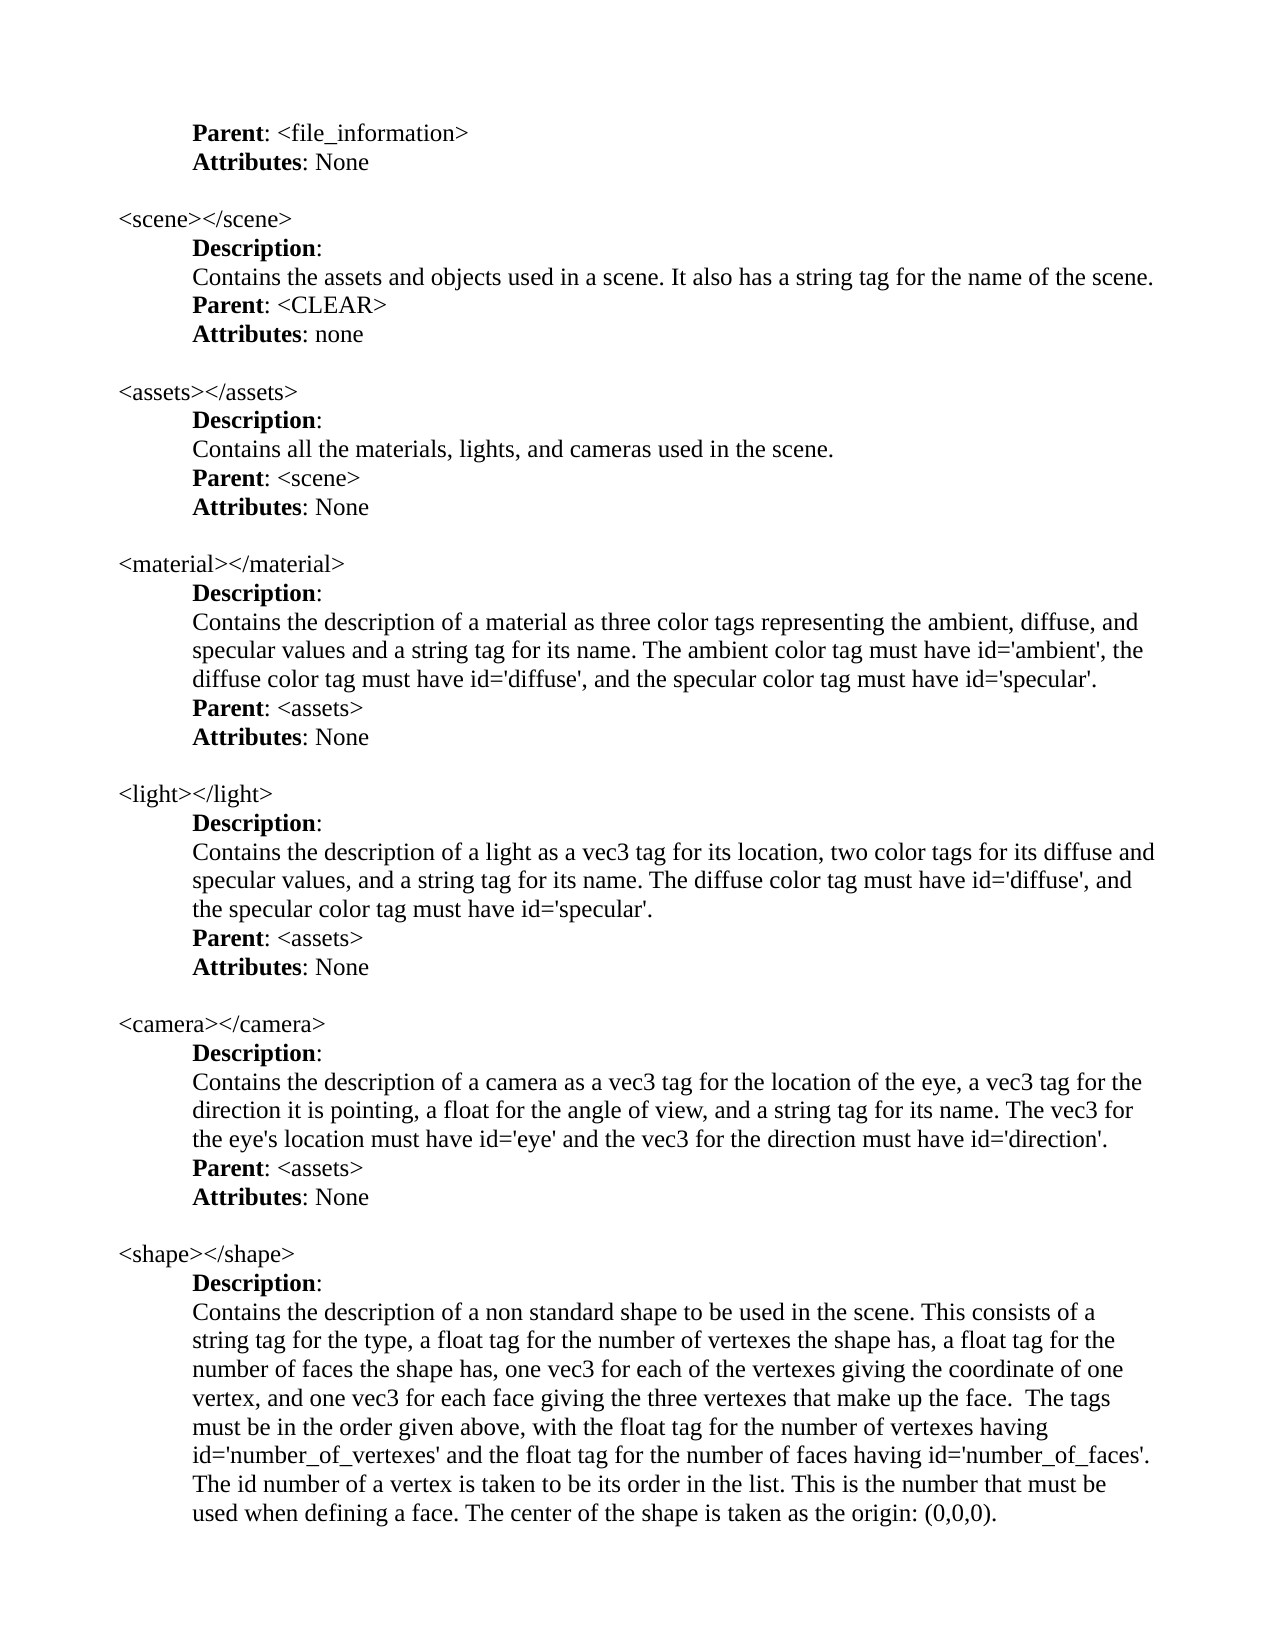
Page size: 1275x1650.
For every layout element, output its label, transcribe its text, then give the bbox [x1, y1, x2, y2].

text <light></light> [118, 779, 1157, 808]
text Description: [118, 578, 1157, 607]
text Parent: <CLEAR> [118, 291, 1157, 319]
text <scene></scene> [118, 204, 1157, 233]
text Parent: <assets> [118, 923, 1157, 952]
text Parent: <scene> [118, 463, 1157, 492]
text Contains the description of a non standard shape to be used in the scene. This consists of a string tag for the type, a float tag for the number of vertexes the shape has, a float tag for the number of faces the shape has, one vec3 for each of the vertexes giving the coordinate of one vertex, and one vec3 for each face giving the three vertexes that make up the face. The tags must be in the order given above, with the float tag for the number of vertexes having id='number_of_vertexes' and the float tag for the number of faces having id='number_of_faces'. The id number of a vertex is taken to be its order in the list. This is the number that must be used when defining a face. The center of the shape is taken as the origin: (0,0,0). [118, 1297, 1157, 1527]
text Parent: <assets> [118, 1153, 1157, 1182]
text Contains all the materials, lights, and cameras used in the scene. [118, 434, 1157, 463]
text <assets></assets> [118, 377, 1157, 406]
text Attributes: None [118, 722, 1157, 751]
text Parent: <assets> [118, 693, 1157, 722]
text Description: [118, 233, 1157, 262]
text Parent: <file_information> [118, 118, 1157, 147]
text Attributes: None [118, 1182, 1157, 1211]
text Description: [118, 406, 1157, 434]
text <shape></shape> [118, 1239, 1157, 1268]
text Contains the description of a camera as a vec3 tag for the location of the eye, a vec3 tag for the direction it is pointing, a float for the angle of view, and a string tag for its name. The vec3 for the eye's location must have id='eye' and the vec3 for the direction must have id='direction'. [118, 1067, 1157, 1153]
text Description: [118, 1038, 1157, 1067]
text Attributes: None [118, 147, 1157, 176]
text Description: [118, 808, 1157, 837]
text Contains the description of a material as three color tags representing the ambient, diffuse, and specular values and a string tag for its name. The ambient color tag must have id='ambient', the diffuse color tag must have id='diffuse', and the specular color tag must have id='specular'. [118, 607, 1157, 693]
text Attributes: None [118, 952, 1157, 981]
text <material></material> [118, 549, 1157, 578]
text Description: [118, 1268, 1157, 1297]
text <camera></camera> [118, 1009, 1157, 1038]
text Attributes: None [118, 492, 1157, 521]
text Contains the description of a light as a vec3 tag for its location, two color tags for its diffuse and specular values, and a string tag for its name. The diffuse color tag must have id='diffuse', and the specular color tag must have id='specular'. [118, 837, 1157, 923]
text Contains the assets and objects used in a scene. It also has a string tag for the name of the scene. [118, 262, 1157, 291]
text Attributes: none [118, 319, 1157, 348]
